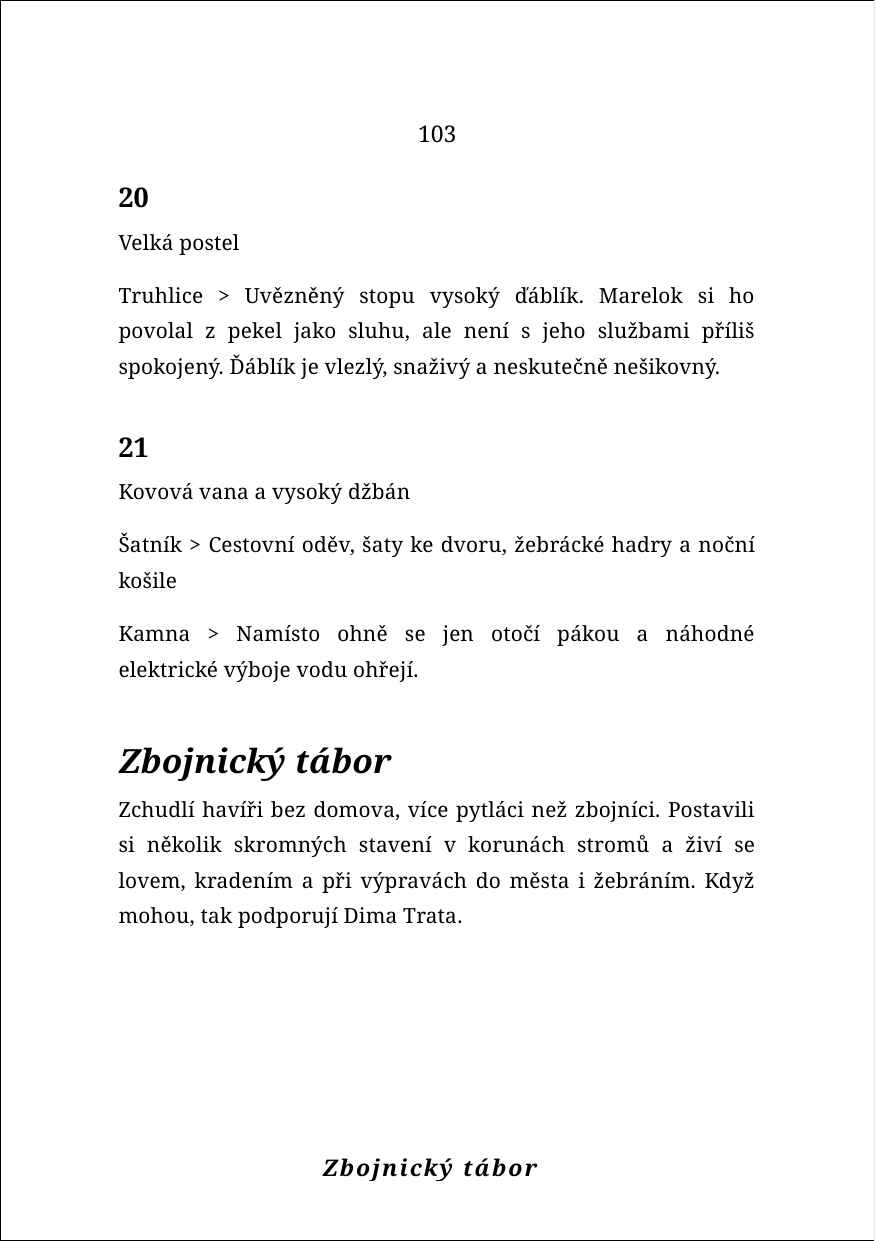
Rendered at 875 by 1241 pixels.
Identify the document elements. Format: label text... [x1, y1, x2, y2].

text Velká postel [118, 228, 756, 256]
text Truhlice > Uvězněný stopu vysoký ďáblík. Marelok si ho povolal z pekel jako sluhu, ale není s jeho službami příliš spokojený. Ďáblík je vlezlý, snaživý a neskutečně nešikovný. [118, 281, 756, 380]
text Kovová vana a vysoký džbán [118, 477, 756, 506]
text Kamna > Namísto ohně se jen otočí pákou a náhodné elektrické výboje vodu ohřejí. [118, 619, 756, 683]
text Zchudlí havíři bez domova, více pytláci než zbojníci. Postavili si několik skromných stavení v korunách stromů a živí se lovem, kradením a při výpravách do města i žebráním. Když mohou, tak podporují Dima Trata. [118, 795, 756, 930]
subtitle 21 [118, 429, 756, 466]
subtitle Zbojnický tábor [118, 738, 756, 783]
text Šatník > Cestovní oděv, šaty ke dvoru, žebrácké hadry a noční košile [118, 531, 756, 594]
subtitle 20 [118, 179, 756, 216]
